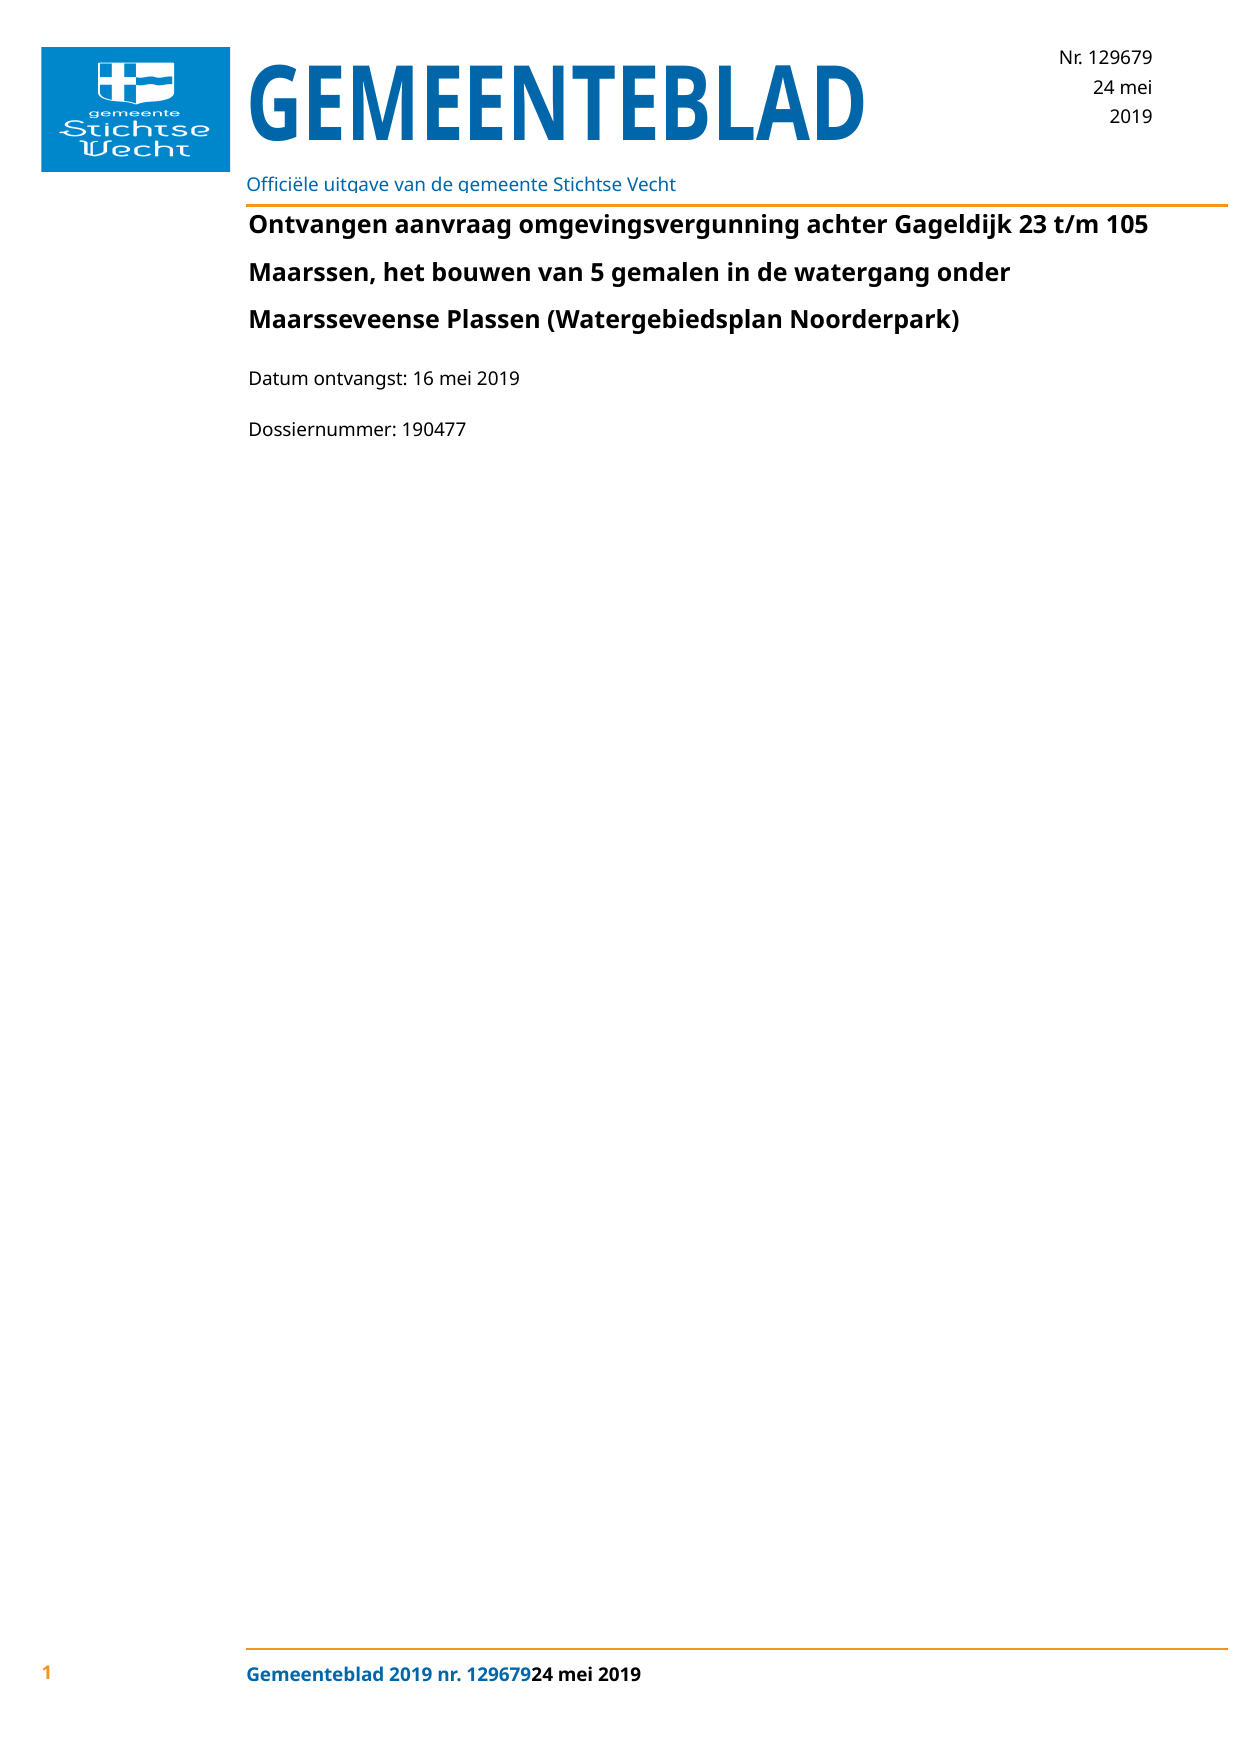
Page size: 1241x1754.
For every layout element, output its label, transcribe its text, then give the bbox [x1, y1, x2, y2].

text Datum ontvangst: 16 mei 2019 [248, 366, 1152, 391]
text Ontvangen aanvraag omgevingsvergunning achter Gageldijk 23 t/m 105 Maarssen, het bouwen van 5 gemalen in de watergang onder Maarsseveense Plassen (Watergebiedsplan Noorderpark) [248, 207, 1152, 336]
text Dossiernummer: 190477 [248, 416, 1152, 442]
picture [99, 63, 135, 101]
picture [137, 63, 174, 103]
